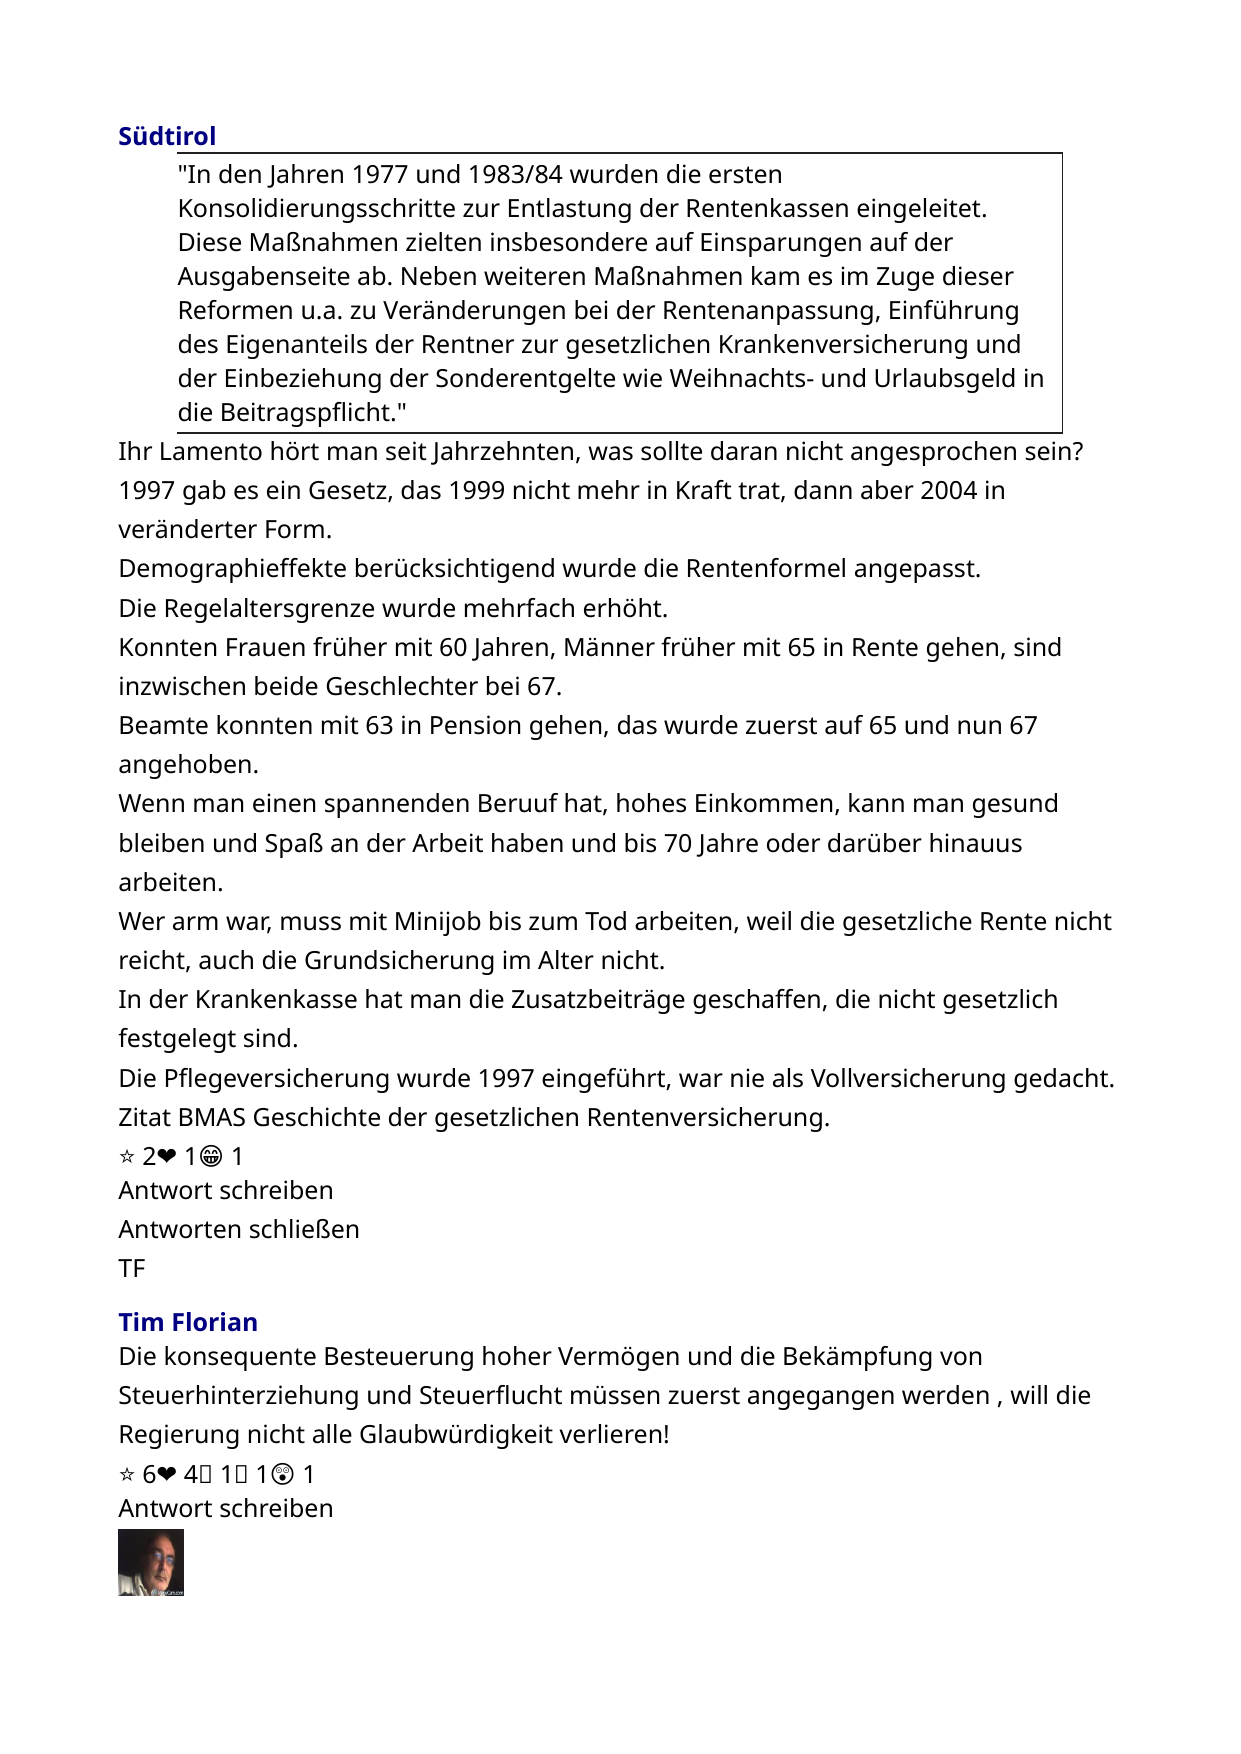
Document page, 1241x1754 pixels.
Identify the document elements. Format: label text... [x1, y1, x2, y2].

subtitle Südtirol [118, 118, 1122, 152]
text Die Pflegeversicherung wurde 1997 eingeführt, war nie als Vollversicherung gedacht. [118, 1060, 1122, 1094]
text Ihr Lamento hört man seit Jahrzehnten, was sollte daran nicht angesprochen sein? [118, 434, 1122, 468]
text Wer arm war, muss mit Minijob bis zum Tod arbeiten, weil die gesetzliche Rente nicht reicht, auch die Grundsicherung im Alter nicht. [118, 904, 1122, 977]
text Antworten schließen [118, 1212, 1122, 1246]
subtitle Tim Florian [118, 1305, 1122, 1339]
picture [118, 1529, 184, 1596]
text 1997 gab es ein Gesetz, das 1999 nicht mehr in Kraft trat, dann aber 2004 in veränderter Form. [118, 473, 1122, 546]
text TF [118, 1251, 1122, 1285]
text Die Regelaltersgrenze wurde mehrfach erhöht. [118, 590, 1122, 624]
text ⭐️ 2❤️ 1😁 1 [118, 1139, 1122, 1173]
text ⭐️ 6❤️ 4🙁 1🤨 1😲 1 [118, 1456, 1122, 1490]
text Antwort schreiben [118, 1490, 1122, 1524]
text In der Krankenkasse hat man die Zusatzbeiträge geschaffen, die nicht gesetzlich festgelegt sind. [118, 982, 1122, 1055]
text Die konsequente Besteuerung hoher Vermögen und die Bekämpfung von Steuerhinterziehung und Steuerflucht müssen zuerst angegangen werden , will die Regierung nicht alle Glaubwürdigkeit verlieren! [118, 1339, 1122, 1451]
text Antwort schreiben [118, 1173, 1122, 1207]
text Zitat BMAS Geschichte der gesetzlichen Rentenversicherung. [118, 1099, 1122, 1133]
text Beamte konnten mit 63 in Pension gehen, das wurde zuerst auf 65 und nun 67 angehoben. [118, 708, 1122, 781]
text "In den Jahren 1977 und 1983/84 wurden die ersten Konsolidierungsschritte zur Entlastung der Rentenkassen eingeleitet. Diese Maßnahmen zielten insbesondere auf Einsparungen auf der Ausgabenseite ab. Neben weiteren Maßnahmen kam es im Zuge dieser Reformen u.a. zu Veränderungen bei der Rentenanpassung, Einführung des Eigenanteils der Rentner zur gesetzlichen Krankenversicherung und der Einbeziehung der Sonderentgelte wie Weihnachts- und Urlaubsgeld in die Beitragspflicht." [177, 154, 1062, 432]
text Demographieffekte berücksichtigend wurde die Rentenformel angepasst. [118, 551, 1122, 585]
text Konnten Frauen früher mit 60 Jahren, Männer früher mit 65 in Rente gehen, sind inzwischen beide Geschlechter bei 67. [118, 629, 1122, 703]
text Wenn man einen spannenden Beruuf hat, hohes Einkommen, kann man gesund bleiben und Spaß an der Arbeit haben und bis 70 Jahre oder darüber hinauus arbeiten. [118, 786, 1122, 898]
